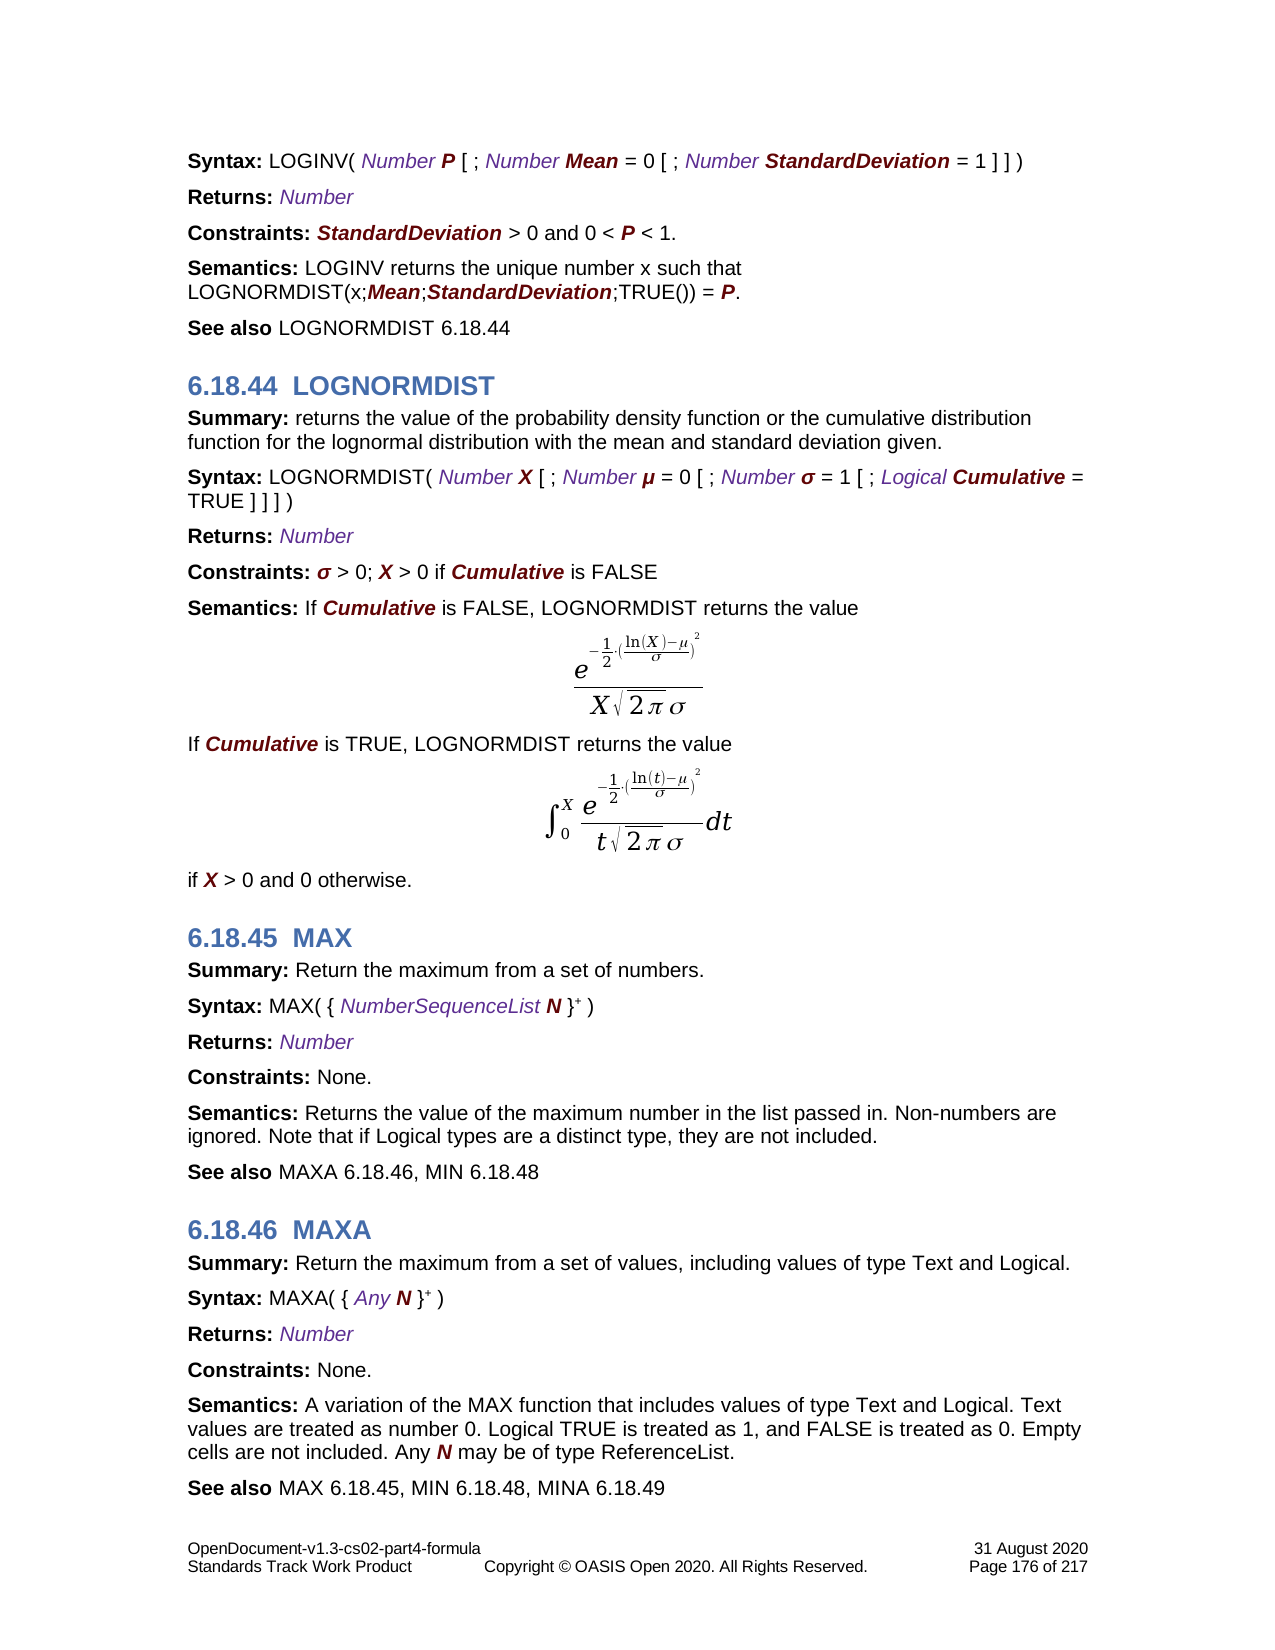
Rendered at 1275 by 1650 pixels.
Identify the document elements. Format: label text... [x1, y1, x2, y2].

text See also MAXA 6.18.46, MIN 6.18.48 [187, 1161, 1088, 1184]
text Syntax: LOGNORMDIST( Number X [ ; Number μ = 0 [ ; Number σ = 1 [ ; Logical Cumulative = TRUE ] ] ] ) [187, 466, 1088, 513]
subtitle MAX [187, 923, 1088, 953]
text Constraints: σ > 0; X > 0 if Cumulative is FALSE [187, 561, 1088, 584]
text Summary: Return the maximum from a set of numbers. [187, 959, 1088, 982]
text Returns: Number [187, 525, 1088, 548]
text Semantics: A variation of the MAX function that includes values of type Text and Logical. Text values are treated as number 0. Logical TRUE is treated as 1, and FALSE is treated as 0. Empty cells are not included. Any N may be of type ReferenceList. [187, 1394, 1088, 1464]
text Semantics: Returns the value of the maximum number in the list passed in. Non-numbers are ignored. Note that if Logical types are a distinct type, they are not included. [187, 1101, 1088, 1148]
text if X > 0 and 0 otherwise. [187, 868, 1088, 892]
text Summary: returns the value of the probability density function or the cumulative distribution function for the lognormal distribution with the mean and standard deviation given. [187, 407, 1088, 454]
subtitle LOGNORMDIST [187, 371, 1088, 401]
text Syntax: MAX( { NumberSequenceList N }+ ) [187, 994, 1088, 1018]
text Returns: Number [187, 186, 1088, 209]
text Syntax: MAXA( { Any N }+ ) [187, 1287, 1088, 1310]
text Constraints: None. [187, 1358, 1088, 1382]
text See also MAX 6.18.45, MIN 6.18.48, MINA 6.18.49 [187, 1476, 1088, 1500]
text Semantics: LOGINV returns the unique number x such that LOGNORMDIST(x;Mean;StandardDeviation;TRUE()) = P. [187, 257, 1088, 304]
text See also LOGNORMDIST 6.18.44 [187, 316, 1088, 339]
text Constraints: None. [187, 1066, 1088, 1089]
subtitle MAXA [187, 1215, 1088, 1245]
text Semantics: If Cumulative is FALSE, LOGNORMDIST returns the value [187, 596, 1088, 620]
text Constraints: StandardDeviation > 0 and 0 < P < 1. [187, 221, 1088, 245]
text Returns: Number [187, 1322, 1088, 1346]
text Syntax: LOGINV( Number P [ ; Number Mean = 0 [ ; Number StandardDeviation = 1 ] ] ) [187, 150, 1088, 173]
text Returns: Number [187, 1030, 1088, 1054]
text If Cumulative is TRUE, LOGNORMDIST returns the value [187, 732, 1088, 756]
text Summary: Return the maximum from a set of values, including values of type Text and Logical. [187, 1251, 1088, 1275]
